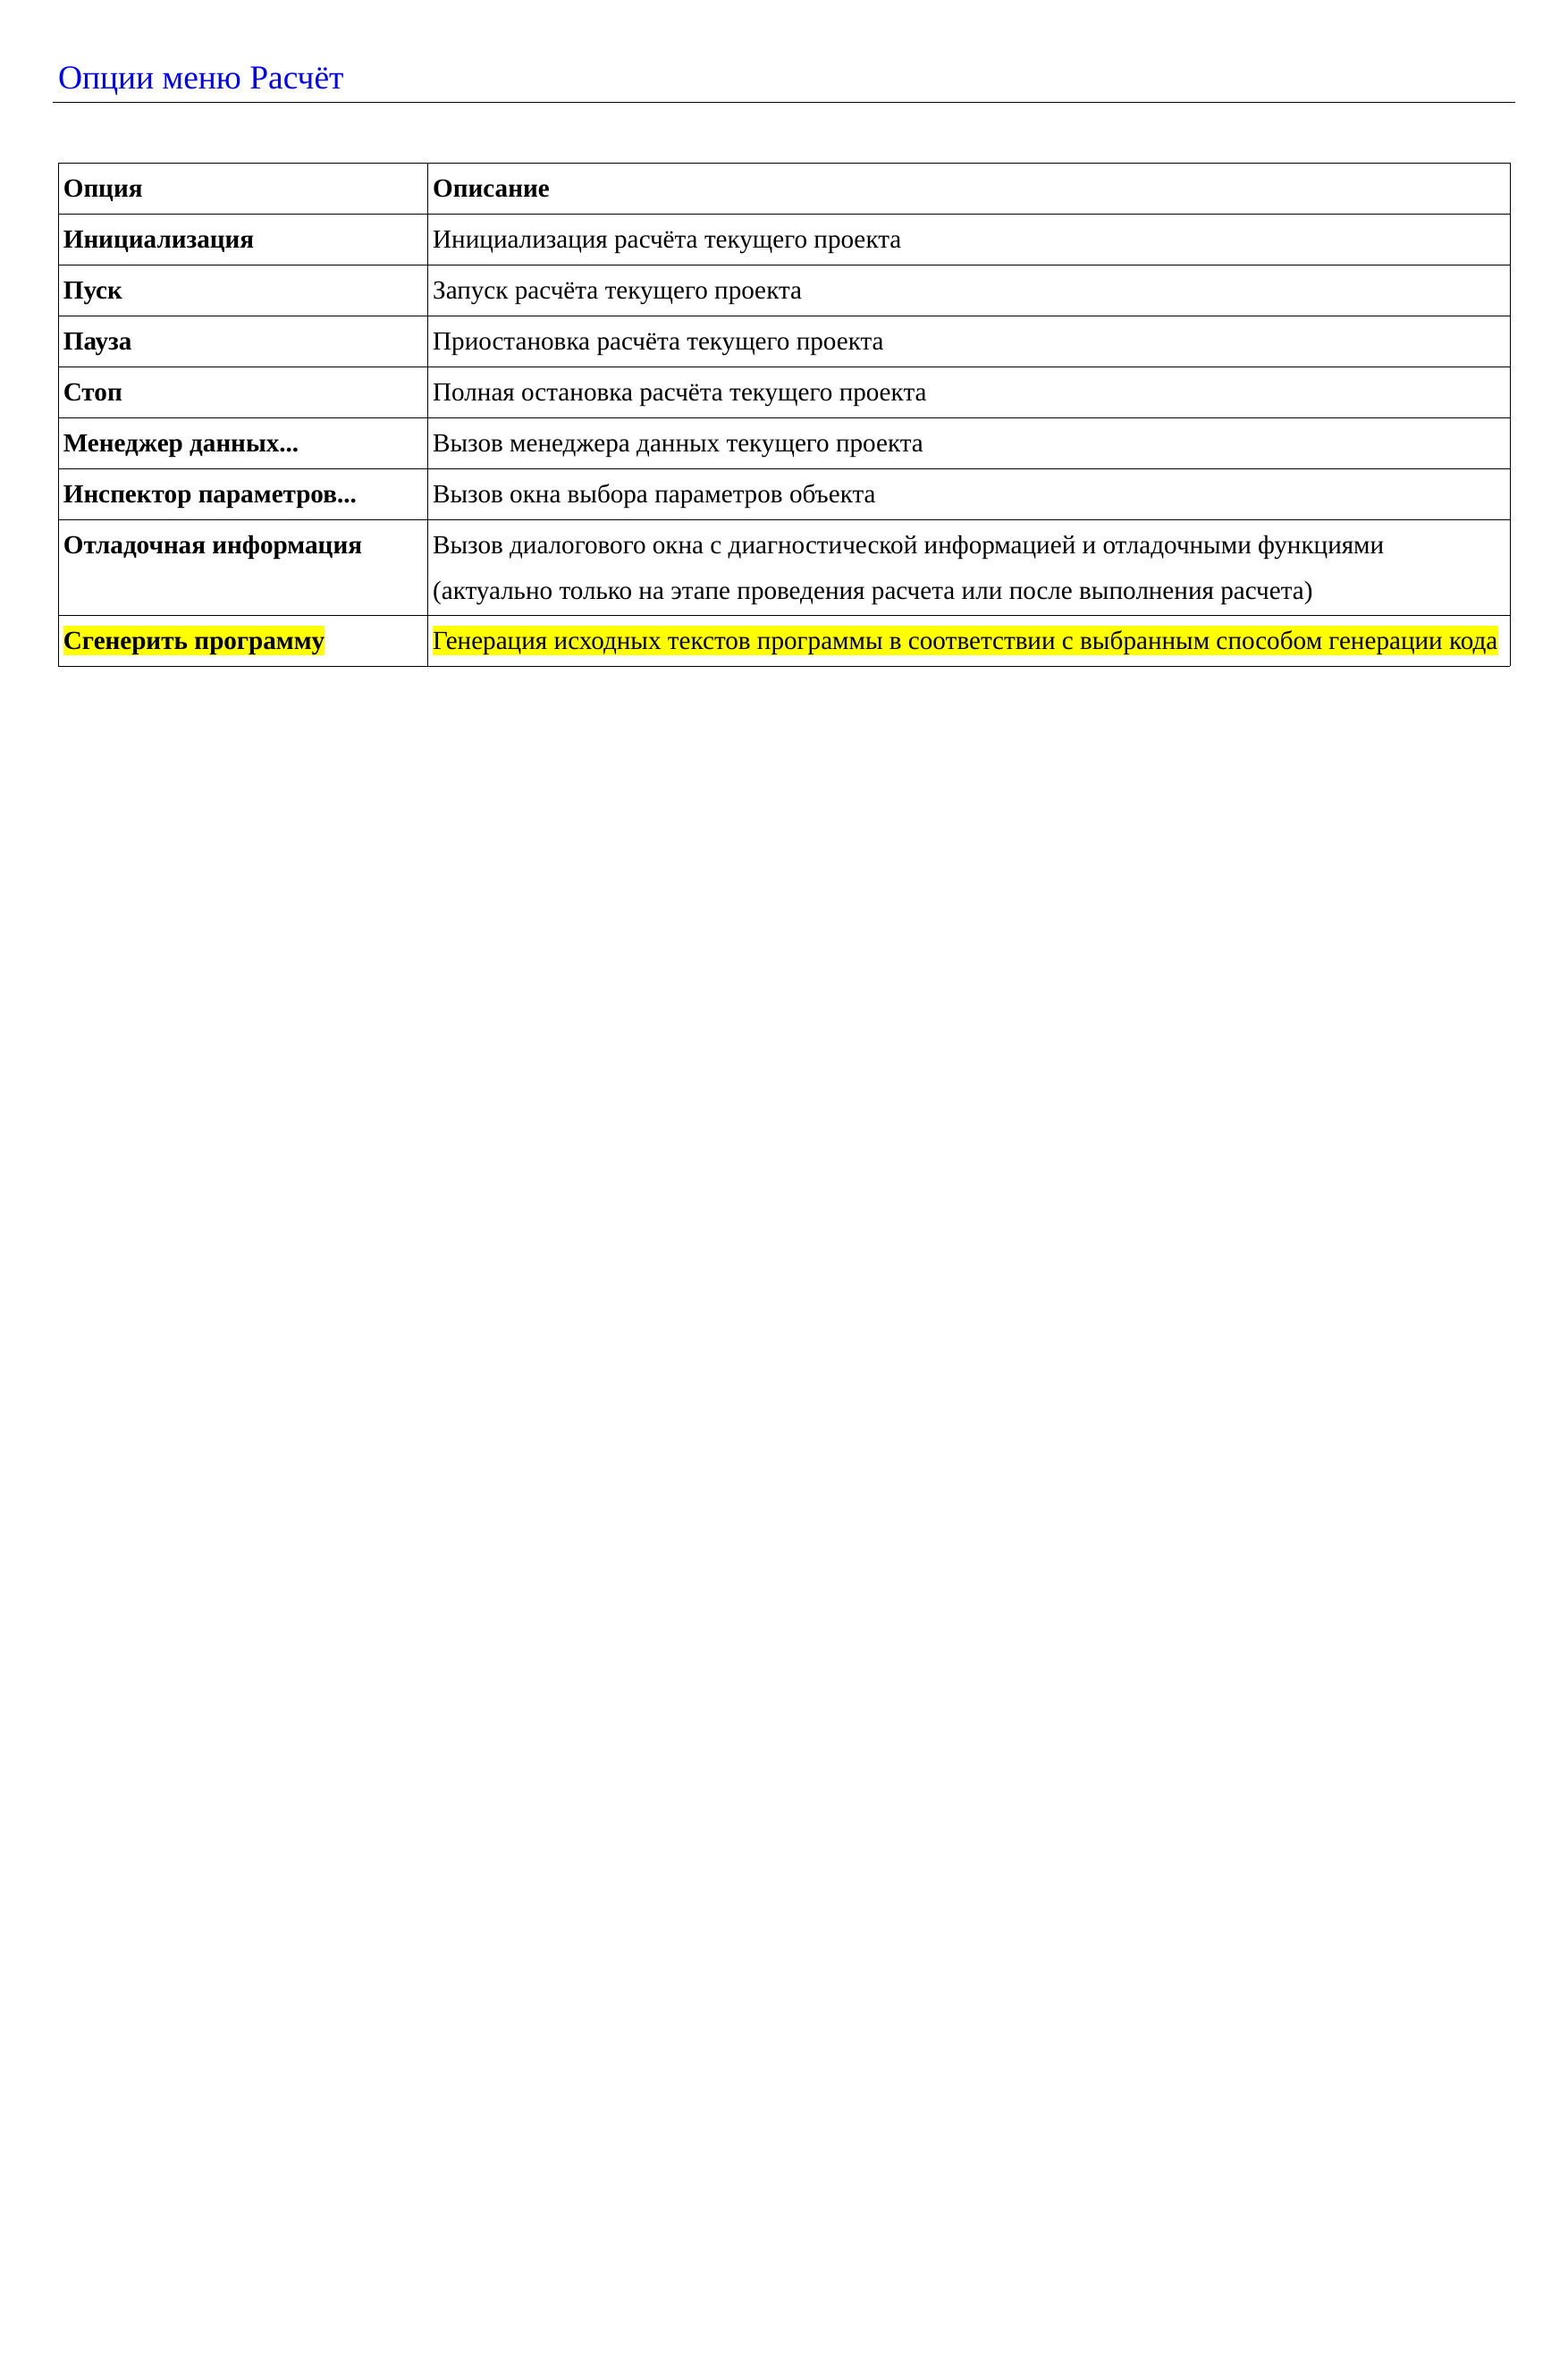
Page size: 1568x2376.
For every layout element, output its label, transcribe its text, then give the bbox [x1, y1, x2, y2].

table_cell Сгенерить программу [59, 616, 427, 666]
table_cell Отладочная информация [59, 520, 427, 615]
table_cell Стоп [59, 367, 427, 417]
table_cell Вызов диалогового окна с диагностической информацией и отладочными функциями (актуально только на этапе проведения расчета или после выполнения расчета) [428, 520, 1510, 615]
table_header Описание [428, 164, 1510, 214]
table_header Опции меню Расчёт [53, 53, 1515, 102]
table_cell Пауза [59, 316, 427, 366]
table_cell Инициализация [59, 215, 427, 265]
table_cell Менеджер данных... [59, 418, 427, 468]
table_cell [53, 103, 1515, 712]
table_cell Полная остановка расчёта текущего проекта [428, 367, 1510, 417]
table_cell Вызов менеджера данных текущего проекта [428, 418, 1510, 468]
table_cell Запуск расчёта текущего проекта [428, 265, 1510, 316]
table_cell Пуск [59, 265, 427, 316]
table_cell Инспектор параметров... [59, 469, 427, 519]
table_cell Генерация исходных текстов программы в соответствии с выбранным способом генерации кода [428, 616, 1510, 666]
table_cell Приостановка расчёта текущего проекта [428, 316, 1510, 366]
table_cell Инициализация расчёта текущего проекта [428, 215, 1510, 265]
table_cell Вызов окна выбора параметров объекта [428, 469, 1510, 519]
table_header Опция [59, 164, 427, 214]
